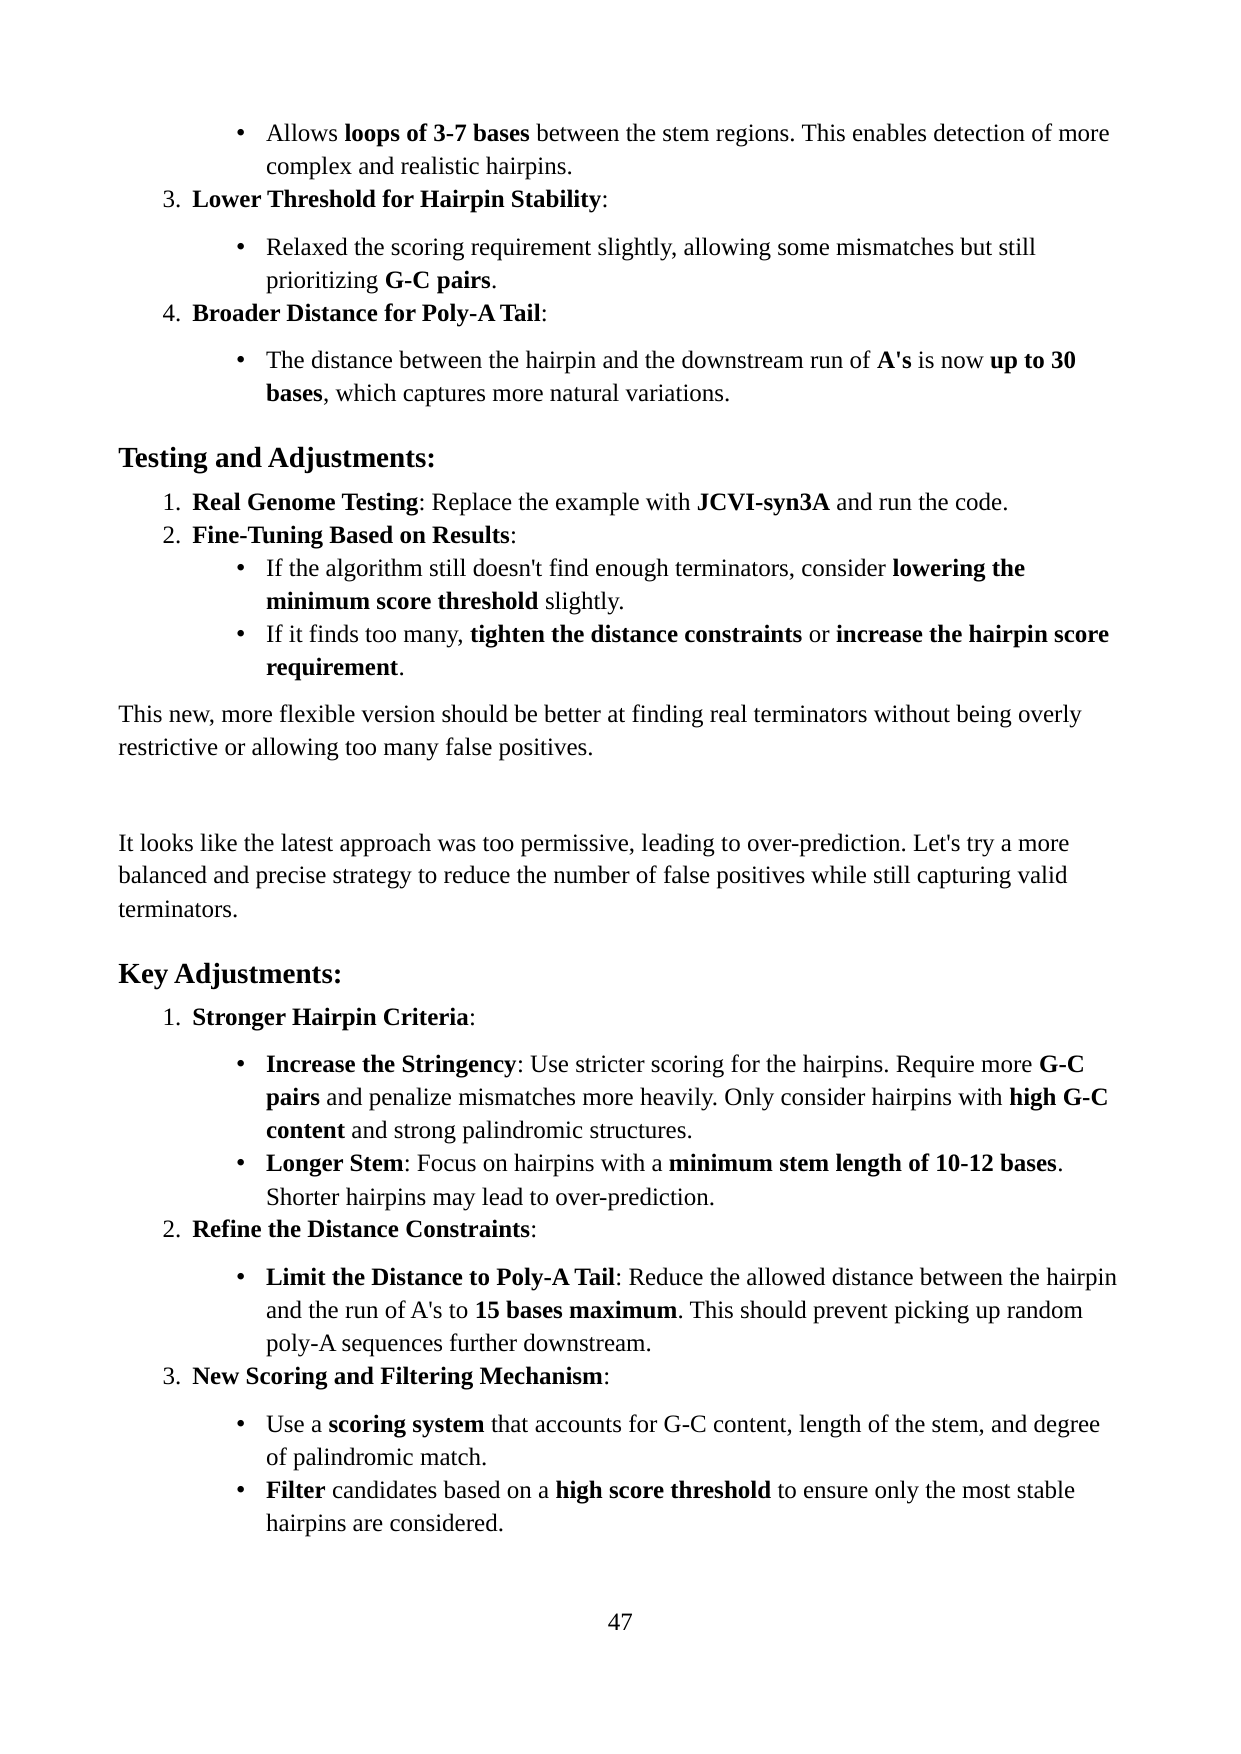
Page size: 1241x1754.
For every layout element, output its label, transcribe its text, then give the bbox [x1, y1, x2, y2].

list Use a scoring system that accounts for G-C content, length of the stem, and degree of palindromic match. [236, 1409, 1122, 1471]
list Real Genome Testing: Replace the example with JCVI-syn3A and run the code. [162, 487, 1122, 515]
list Stronger Hairpin Criteria: [162, 1002, 1122, 1031]
list Allows loops of 3-7 bases between the stem regions. This enables detection of more complex and realistic hairpins. [236, 118, 1122, 180]
list If the algorithm still doesn't find enough terminators, consider lowering the minimum score threshold slightly. [236, 553, 1122, 614]
list The distance between the hairpin and the downstream run of A's is now up to 30 bases, which captures more natural variations. [236, 345, 1122, 407]
list Refine the Distance Constraints: [162, 1214, 1122, 1243]
list Limit the Distance to Poly-A Tail: Reduce the allowed distance between the hairpin and the run of A's to 15 bases maximum. This should prevent picking up random poly-A sequences further downstream. [236, 1262, 1122, 1357]
list Broader Distance for Poly-A Tail: [162, 298, 1122, 327]
list Filter candidates based on a high score threshold to ensure only the most stable hairpins are considered. [236, 1475, 1122, 1537]
list Fine-Tuning Based on Results: [162, 520, 1122, 548]
subtitle Key Adjustments: [118, 956, 1122, 989]
list New Scoring and Filtering Mechanism: [162, 1361, 1122, 1390]
text This new, more flexible version should be better at finding real terminators without being overly restrictive or allowing too many false positives. [118, 699, 1122, 761]
subtitle Testing and Adjustments: [118, 441, 1122, 474]
list If it finds too many, tighten the distance constraints or increase the hairpin score requirement. [236, 619, 1122, 681]
list Relaxed the scoring requirement slightly, allowing some mismatches but still prioritizing G-C pairs. [236, 232, 1122, 293]
list Increase the Stringency: Use stricter scoring for the hairpins. Require more G-C pairs and penalize mismatches more heavily. Only consider hairpins with high G-C content and strong palindromic structures. [236, 1049, 1122, 1144]
list Lower Threshold for Hairpin Stability: [162, 184, 1122, 213]
list Longer Stem: Focus on hairpins with a minimum stem length of 10-12 bases. Shorter hairpins may lead to over-prediction. [236, 1148, 1122, 1210]
text It looks like the latest approach was too permissive, leading to over-prediction. Let's try a more balanced and precise strategy to reduce the number of false positives while still capturing valid terminators. [118, 828, 1122, 922]
